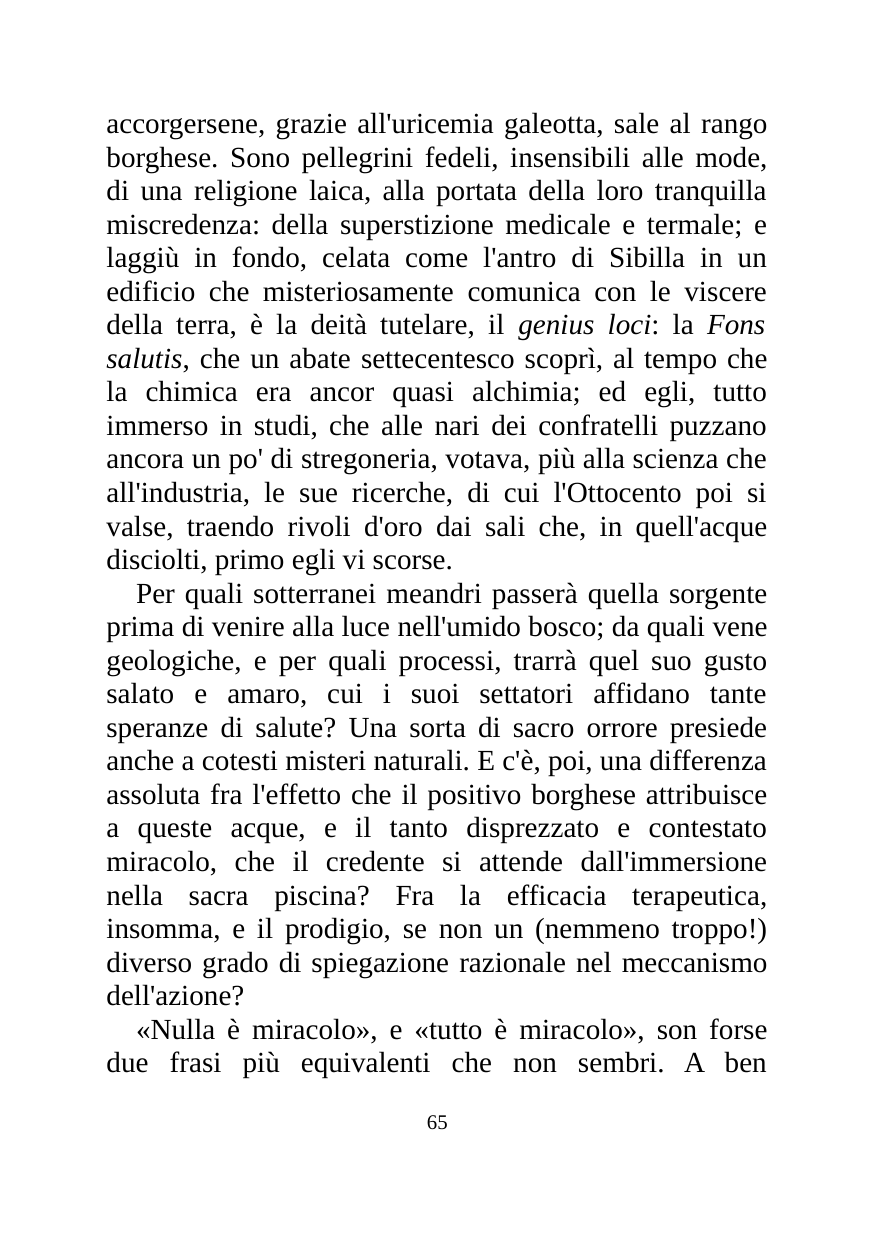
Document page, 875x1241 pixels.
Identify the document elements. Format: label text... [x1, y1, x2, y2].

text Per quali sotterranei meandri passerà quella sorgente prima di venire alla luce nell'umido bosco; da quali vene geologiche, e per quali processi, trarrà quel suo gusto salato e amaro, cui i suoi settatori affidano tante speranze di salute? Una sorta di sacro orrore presiede anche a cotesti misteri naturali. E c'è, poi, una differenza assoluta fra l'effetto che il positivo borghese attribuisce a queste acque, e il tanto disprezzato e contestato miracolo, che il credente si attende dall'immersione nella sacra piscina? Fra la efficacia terapeutica, insomma, e il prodigio, se non un (nemmeno troppo!) diverso grado di spiegazione razionale nel meccanismo dell'azione? [106, 576, 768, 1012]
text accorgersene, grazie all'uricemia galeotta, sale al rango borghese. Sono pellegrini fedeli, insensibili alle mode, di una religione laica, alla portata della loro tranquilla miscredenza: della superstizione medicale e termale; e laggiù in fondo, celata come l'antro di Sibilla in un edificio che misteriosamente comunica con le viscere della terra, è la deità tutelare, il genius loci: la Fons salutis, che un abate settecentesco scoprì, al tempo che la chimica era ancor quasi alchimia; ed egli, tutto immerso in studi, che alle nari dei confratelli puzzano ancora un po' di stregoneria, votava, più alla scienza che all'industria, le sue ricerche, di cui l'Ottocento poi si valse, traendo rivoli d'oro dai sali che, in quell'acque disciolti, primo egli vi scorse. [106, 106, 768, 576]
text «Nulla è miracolo», e «tutto è miracolo», son forse due frasi più equivalenti che non sembri. A ben [106, 1012, 768, 1079]
